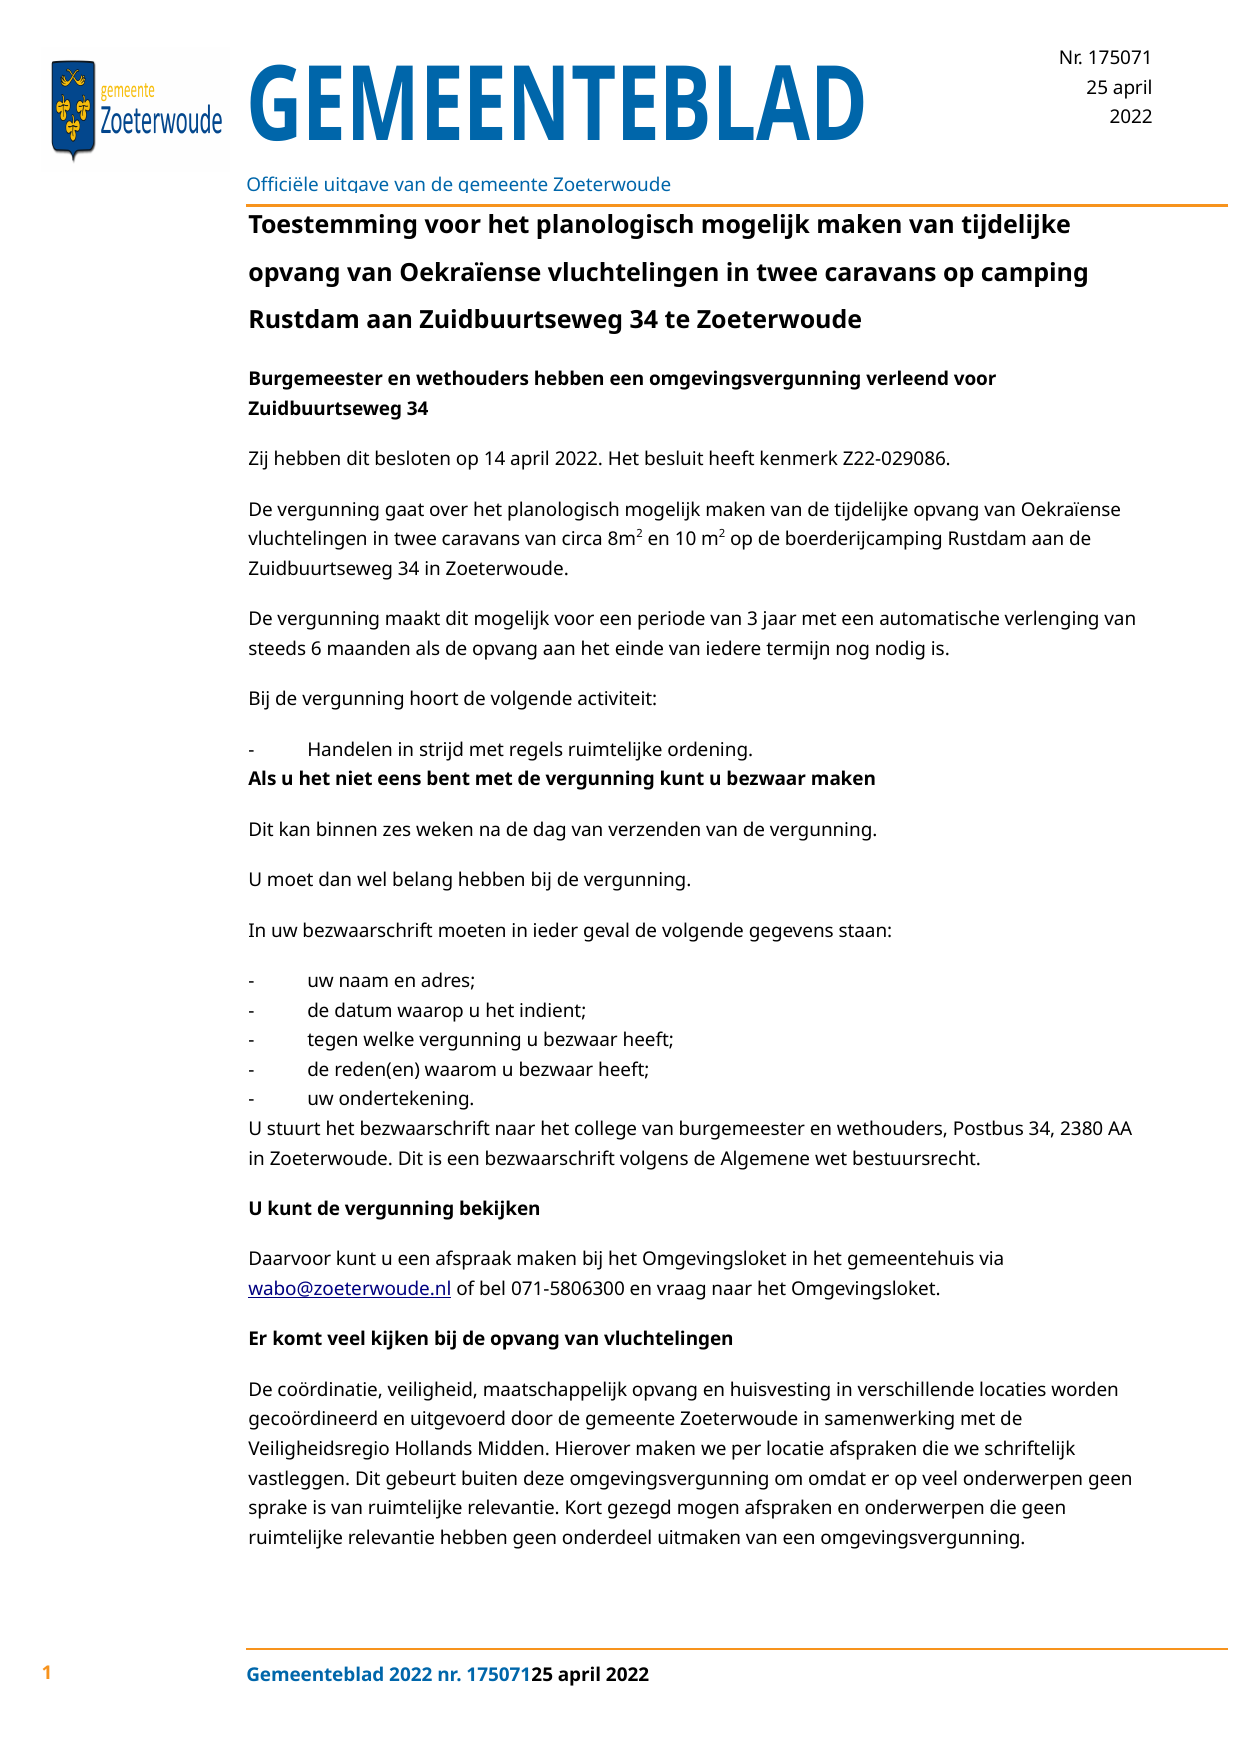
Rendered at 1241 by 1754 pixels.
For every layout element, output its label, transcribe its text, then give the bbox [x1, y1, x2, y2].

text Daarvoor kunt u een afspraak maken bij het Omgevingsloket in het gemeentehuis via wabo@zoeterwoude.nl of bel 071-5806300 en vraag naar het Omgevingsloket. [248, 1246, 1152, 1301]
text U kunt de vergunning bekijken [248, 1195, 1152, 1221]
list tegen welke vergunning u bezwaar heeft; [248, 1026, 1152, 1052]
text Toestemming voor het planologisch mogelijk maken van tijdelijke opvang van Oekraïense vluchtelingen in twee caravans op camping Rustdam aan Zuidbuurtseweg 34 te Zoeterwoude [248, 207, 1152, 336]
text Er komt veel kijken bij de opvang van vluchtelingen [248, 1326, 1152, 1351]
text De vergunning gaat over het planologisch mogelijk maken van de tijdelijke opvang van Oekraïense vluchtelingen in twee caravans van circa 8m2 en 10 m2 op de boerderijcamping Rustdam aan de Zuidbuurtseweg 34 in Zoeterwoude. [248, 496, 1152, 581]
list Handelen in strijd met regels ruimtelijke ordening. [248, 736, 1152, 762]
text Als u het niet eens bent met de vergunning kunt u bezwaar maken [248, 766, 1152, 791]
picture [41, 47, 231, 172]
list de datum waarop u het indient; [248, 997, 1152, 1022]
text Zij hebben dit besloten op 14 april 2022. Het besluit heeft kenmerk Z22-029086. [248, 446, 1152, 471]
text U stuurt het bezwaarschrift naar het college van burgemeester en wethouders, Postbus 34, 2380 AA in Zoeterwoude. Dit is een bezwaarschrift volgens de Algemene wet bestuursrecht. [248, 1115, 1152, 1170]
text De coördinatie, veiligheid, maatschappelijk opvang en huisvesting in verschillende locaties worden gecoördineerd en uitgevoerd door de gemeente Zoeterwoude in samenwerking met de Veiligheidsregio Hollands Midden. Hierover maken we per locatie afspraken die we schriftelijk vastleggen. Dit gebeurt buiten deze omgevingsvergunning om omdat er op veel onderwerpen geen sprake is van ruimtelijke relevantie. Kort gezegd mogen afspraken en onderwerpen die geen ruimtelijke relevantie hebben geen onderdeel uitmaken van een omgevingsvergunning. [248, 1376, 1152, 1549]
list de reden(en) waarom u bezwaar heeft; [248, 1056, 1152, 1082]
text De vergunning maakt dit mogelijk voor een periode van 3 jaar met een automatische verlenging van steeds 6 maanden als de opvang aan het einde van iedere termijn nog nodig is. [248, 606, 1152, 661]
text U moet dan wel belang hebben bij de vergunning. [248, 866, 1152, 892]
list uw ondertekening. [248, 1086, 1152, 1111]
text Bij de vergunning hoort de volgende activiteit: [248, 686, 1152, 711]
list uw naam en adres; [248, 967, 1152, 993]
text In uw bezwaarschrift moeten in ieder geval de volgende gegevens staan: [248, 917, 1152, 942]
text Dit kan binnen zes weken na de dag van verzenden van de vergunning. [248, 816, 1152, 842]
text Burgemeester en wethouders hebben een omgevingsvergunning verleend voor Zuidbuurtseweg 34 [248, 366, 1152, 421]
